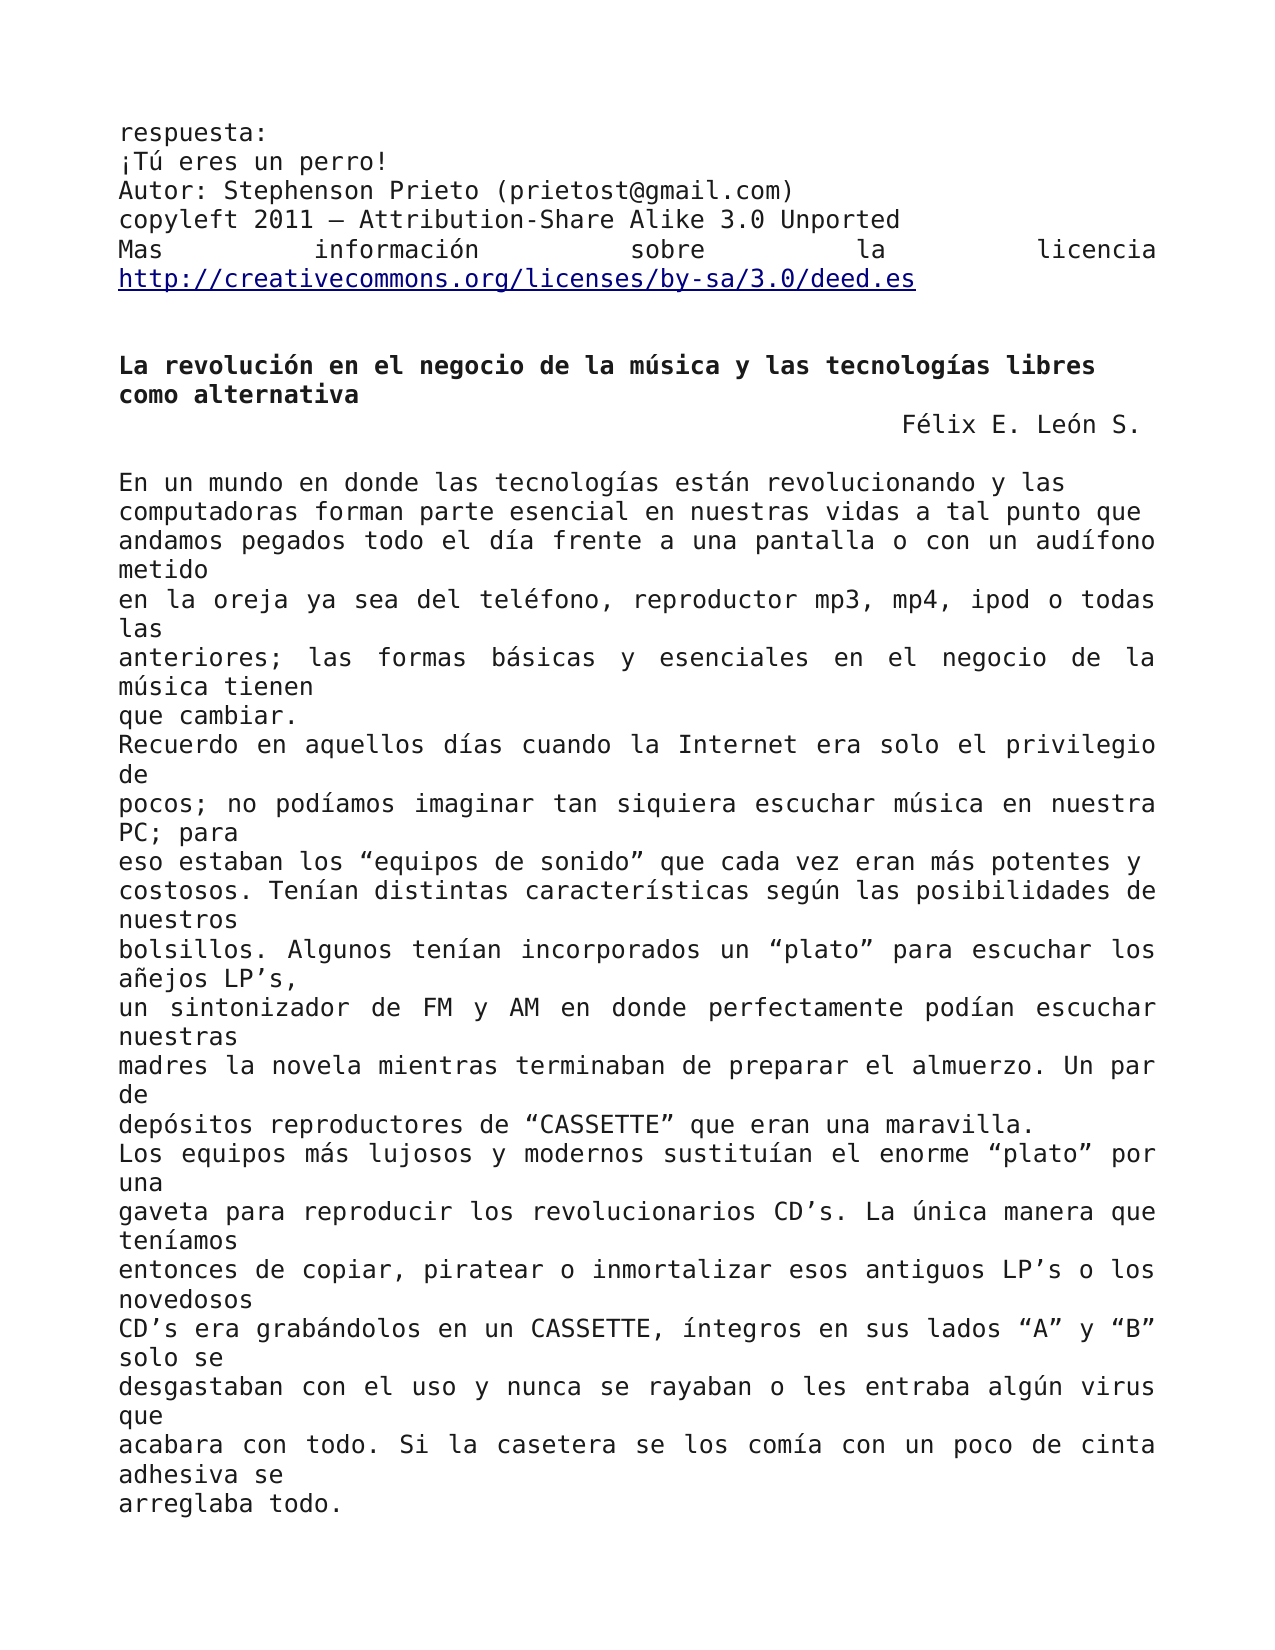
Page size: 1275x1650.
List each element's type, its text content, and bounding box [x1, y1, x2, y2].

text que cambiar. [118, 701, 1157, 731]
text respuesta: [118, 118, 1157, 147]
text acabara con todo. Si la casetera se los comía con un poco de cinta adhesiva se [118, 1431, 1157, 1489]
text La revolución en el negocio de la música y las tecnologías libres como alternativa [118, 351, 1157, 410]
text anteriores; las formas básicas y esenciales en el negocio de la música tienen [118, 643, 1157, 701]
text entonces de copiar, piratear o inmortalizar esos antiguos LP’s o los novedosos [118, 1256, 1157, 1314]
text ¡Tú eres un perro! [118, 147, 1157, 176]
text eso estaban los “equipos de sonido” que cada vez eran más potentes y [118, 847, 1157, 876]
text computadoras forman parte esencial en nuestras vidas a tal punto que [118, 497, 1157, 526]
text bolsillos. Algunos tenían incorporados un “plato” para escuchar los añejos LP’s, [118, 935, 1157, 993]
text Los equipos más lujosos y modernos sustituían el enorme “plato” por una [118, 1139, 1157, 1197]
text depósitos reproductores de “CASSETTE” que eran una maravilla. [118, 1110, 1157, 1139]
text pocos; no podíamos imaginar tan siquiera escuchar música en nuestra PC; para [118, 789, 1157, 847]
text desgastaban con el uso y nunca se rayaban o les entraba algún virus que [118, 1372, 1157, 1431]
text En un mundo en donde las tecnologías están revolucionando y las [118, 468, 1157, 497]
text copyleft 2011 – Attribution-Share Alike 3.0 Unported [118, 206, 1157, 235]
text Mas información sobre la licencia http://creativecommons.org/licenses/by-sa/3.0/deed.es [118, 235, 1157, 293]
text un sintonizador de FM y AM en donde perfectamente podían escuchar nuestras [118, 993, 1157, 1051]
text madres la novela mientras terminaban de preparar el almuerzo. Un par de [118, 1051, 1157, 1110]
text Recuerdo en aquellos días cuando la Internet era solo el privilegio de [118, 731, 1157, 789]
text arreglaba todo. [118, 1489, 1157, 1518]
text costosos. Tenían distintas características según las posibilidades de nuestros [118, 876, 1157, 935]
text andamos pegados todo el día frente a una pantalla o con un audífono metido [118, 526, 1157, 585]
text Félix E. León S. [118, 410, 1157, 439]
text gaveta para reproducir los revolucionarios CD’s. La única manera que teníamos [118, 1197, 1157, 1256]
text en la oreja ya sea del teléfono, reproductor mp3, mp4, ipod o todas las [118, 585, 1157, 643]
text Autor: Stephenson Prieto (prietost@gmail.com) [118, 176, 1157, 206]
text CD’s era grabándolos en un CASSETTE, íntegros en sus lados “A” y “B” solo se [118, 1314, 1157, 1372]
